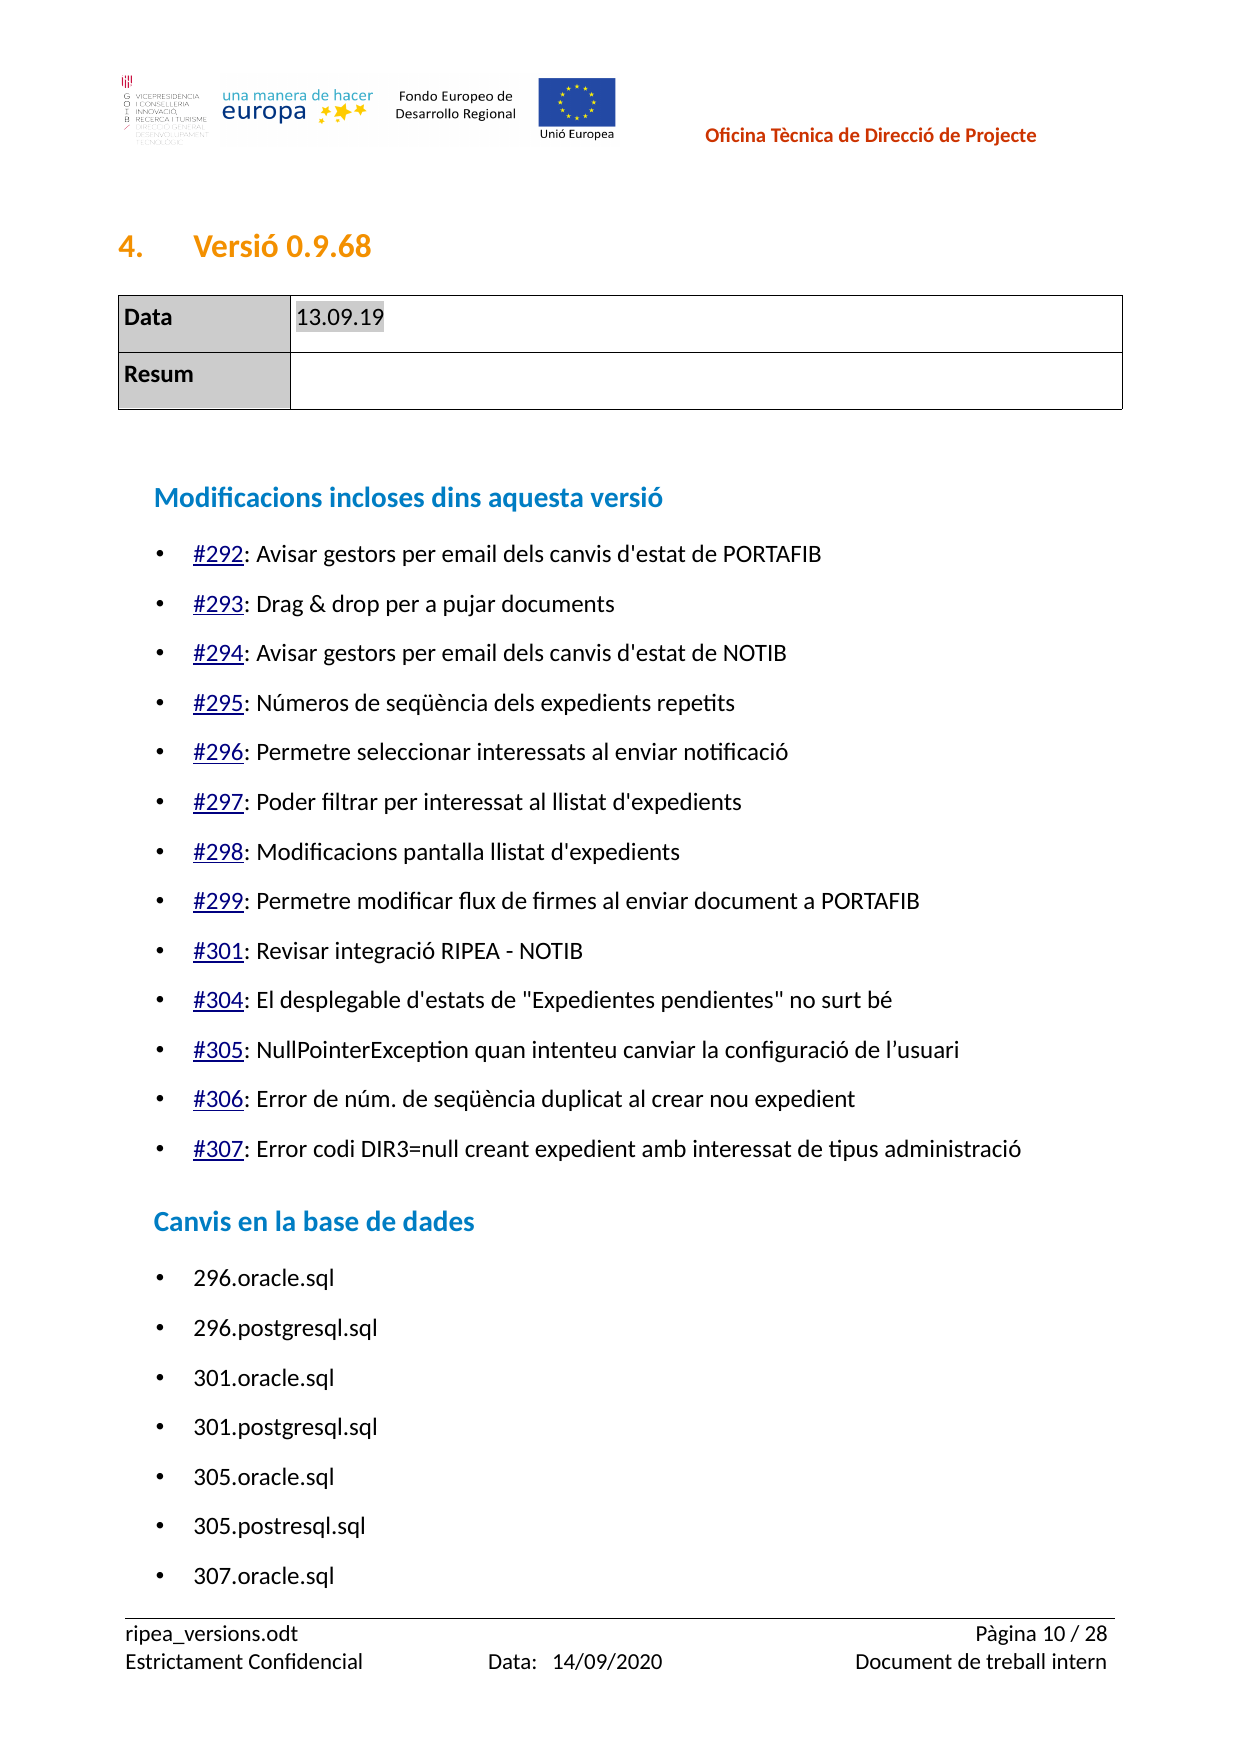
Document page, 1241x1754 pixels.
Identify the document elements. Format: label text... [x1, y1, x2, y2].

table_header Data [119, 296, 290, 352]
picture [118, 73, 213, 147]
list 296.postgresql.sql [156, 1312, 1122, 1343]
list #304: El desplegable d'estats de "Expedientes pendientes" no surt bé [156, 984, 1122, 1015]
list #298: Modificacions pantalla llistat d'expedients [156, 836, 1122, 866]
list #305: NullPointerException quan intenteu canviar la configuració de l’usuari [156, 1034, 1122, 1064]
subtitle Canvis en la base de dades [153, 1203, 1122, 1239]
list #293: Drag & drop per a pujar documents [156, 588, 1122, 618]
list #295: Números de seqüència dels expedients repetits [156, 687, 1122, 717]
list 305.oracle.sql [156, 1461, 1122, 1491]
list #307: Error codi DIR3=null creant expedient amb interessat de tipus administració [156, 1133, 1122, 1164]
list 296.oracle.sql [156, 1263, 1122, 1293]
list 301.postgresql.sql [156, 1411, 1122, 1442]
list #306: Error de núm. de seqüència duplicat al crear nou expedient [156, 1083, 1122, 1114]
list #292: Avisar gestors per email dels canvis d'estat de PORTAFIB [156, 538, 1122, 569]
table_cell [291, 353, 1122, 408]
list #294: Avisar gestors per email dels canvis d'estat de NOTIB [156, 637, 1122, 668]
list #301: Revisar integració RIPEA - NOTIB [156, 935, 1122, 965]
list #299: Permetre modificar flux de firmes al enviar document a PORTAFIB [156, 885, 1122, 916]
list 301.oracle.sql [156, 1362, 1122, 1392]
list #297: Poder filtrar per interessat al llistat d'expedients [156, 786, 1122, 817]
list #296: Permetre seleccionar interessats al enviar notificació [156, 736, 1122, 767]
table_header 13.09.19 [291, 296, 1122, 352]
table_cell Resum [119, 353, 290, 408]
subtitle Versió 0.9.68 [118, 225, 1122, 266]
list 305.postresql.sql [156, 1511, 1122, 1541]
picture [219, 73, 621, 147]
list 307.oracle.sql [156, 1560, 1122, 1591]
subtitle Modificacions incloses dins aquesta versió [153, 479, 1122, 514]
